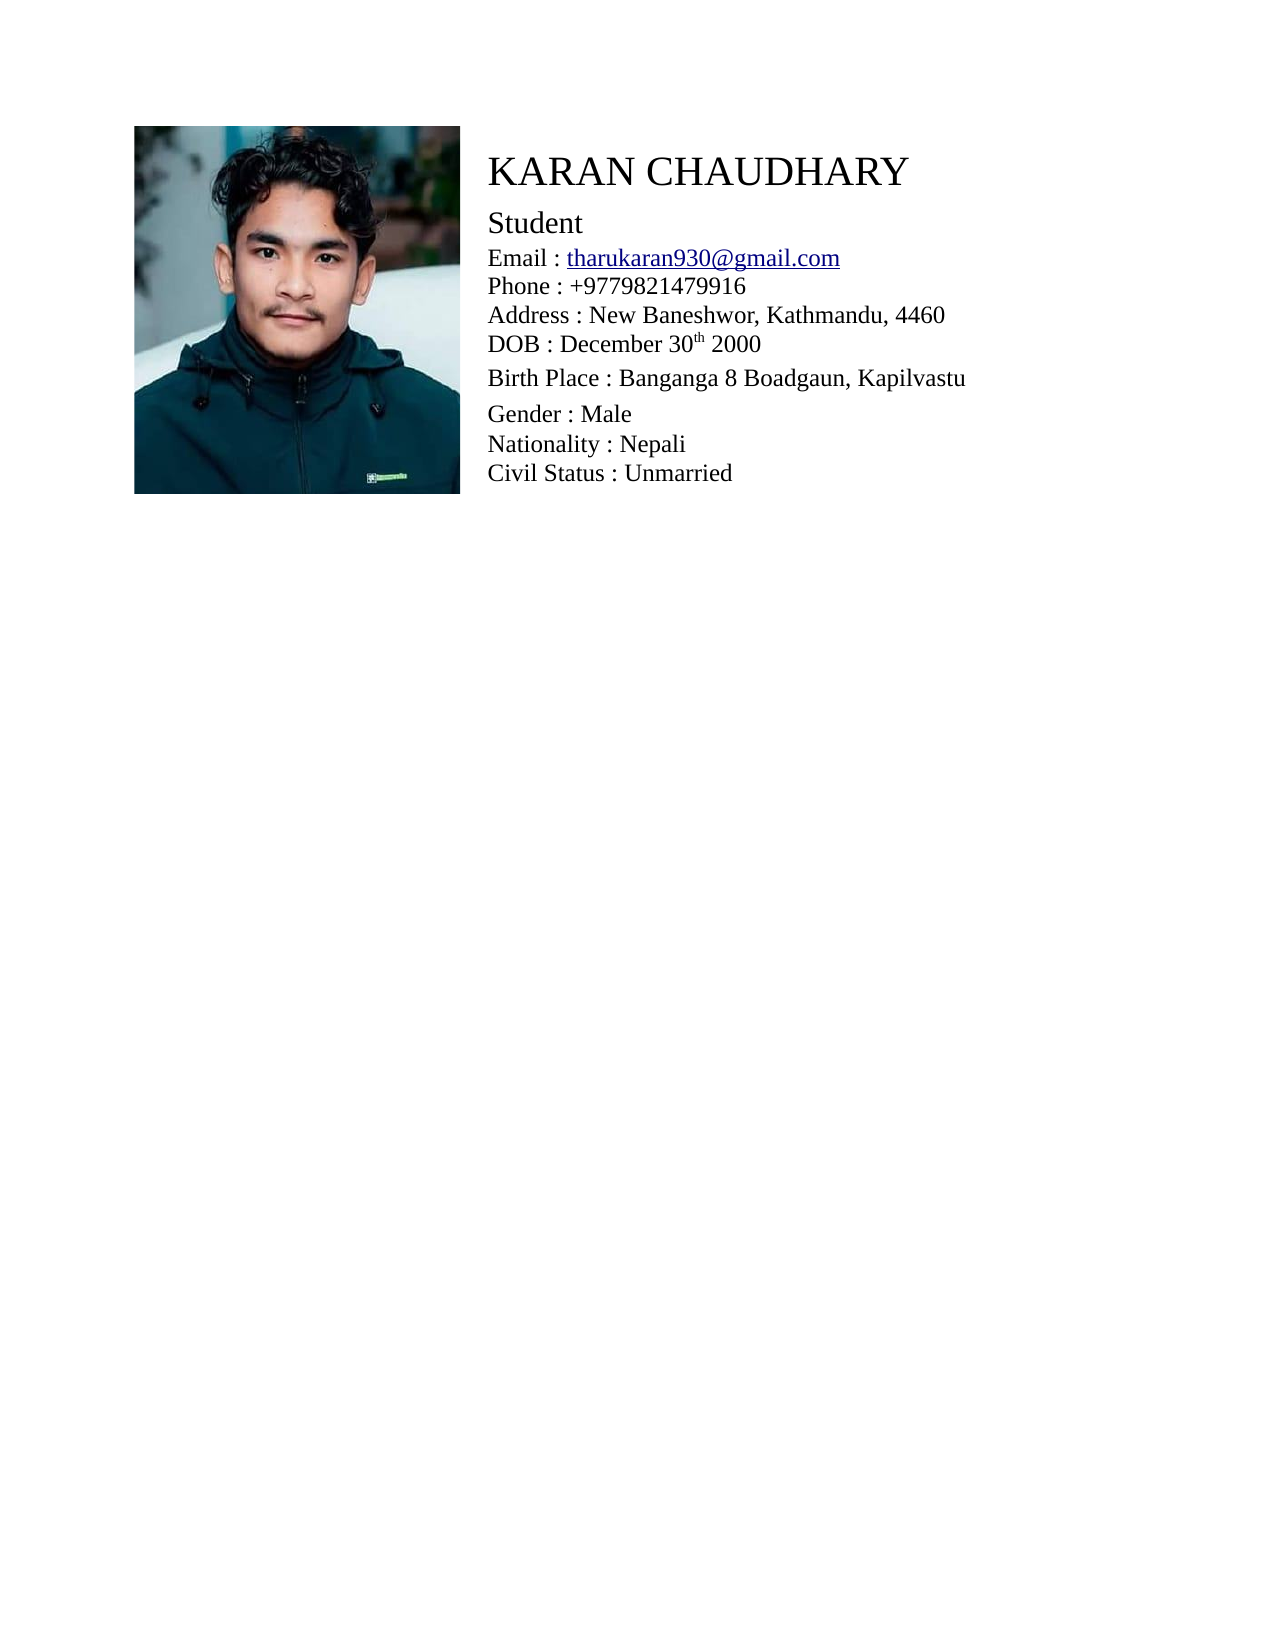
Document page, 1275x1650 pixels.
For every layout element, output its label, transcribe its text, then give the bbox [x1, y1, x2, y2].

picture [167, 422, 246, 494]
picture [333, 459, 351, 494]
text Student [461, 195, 1157, 243]
picture [364, 467, 414, 487]
text Gender : Male [461, 394, 1157, 429]
text [118, 195, 134, 243]
picture [446, 457, 461, 494]
text Address : New Baneshwor, Kathmandu, 4460 [461, 300, 1157, 329]
text [118, 394, 134, 429]
text DOB : December 30th 2000 [461, 329, 1157, 358]
picture [300, 474, 311, 494]
text Email : tharukaran930@gmail.com [461, 243, 1157, 271]
text KARAN CHAUDHARY [461, 147, 1157, 195]
picture [394, 390, 407, 396]
text Nationality : Nepali [461, 429, 1157, 458]
text [118, 429, 134, 458]
text [118, 271, 134, 300]
text [118, 147, 134, 195]
picture [134, 126, 461, 487]
text Phone : +9779821479916 [461, 271, 1157, 300]
text Birth Place : Banganga 8 Boadgaun, Kapilvastu [461, 358, 1157, 394]
text Civil Status : Unmarried [461, 458, 1157, 487]
